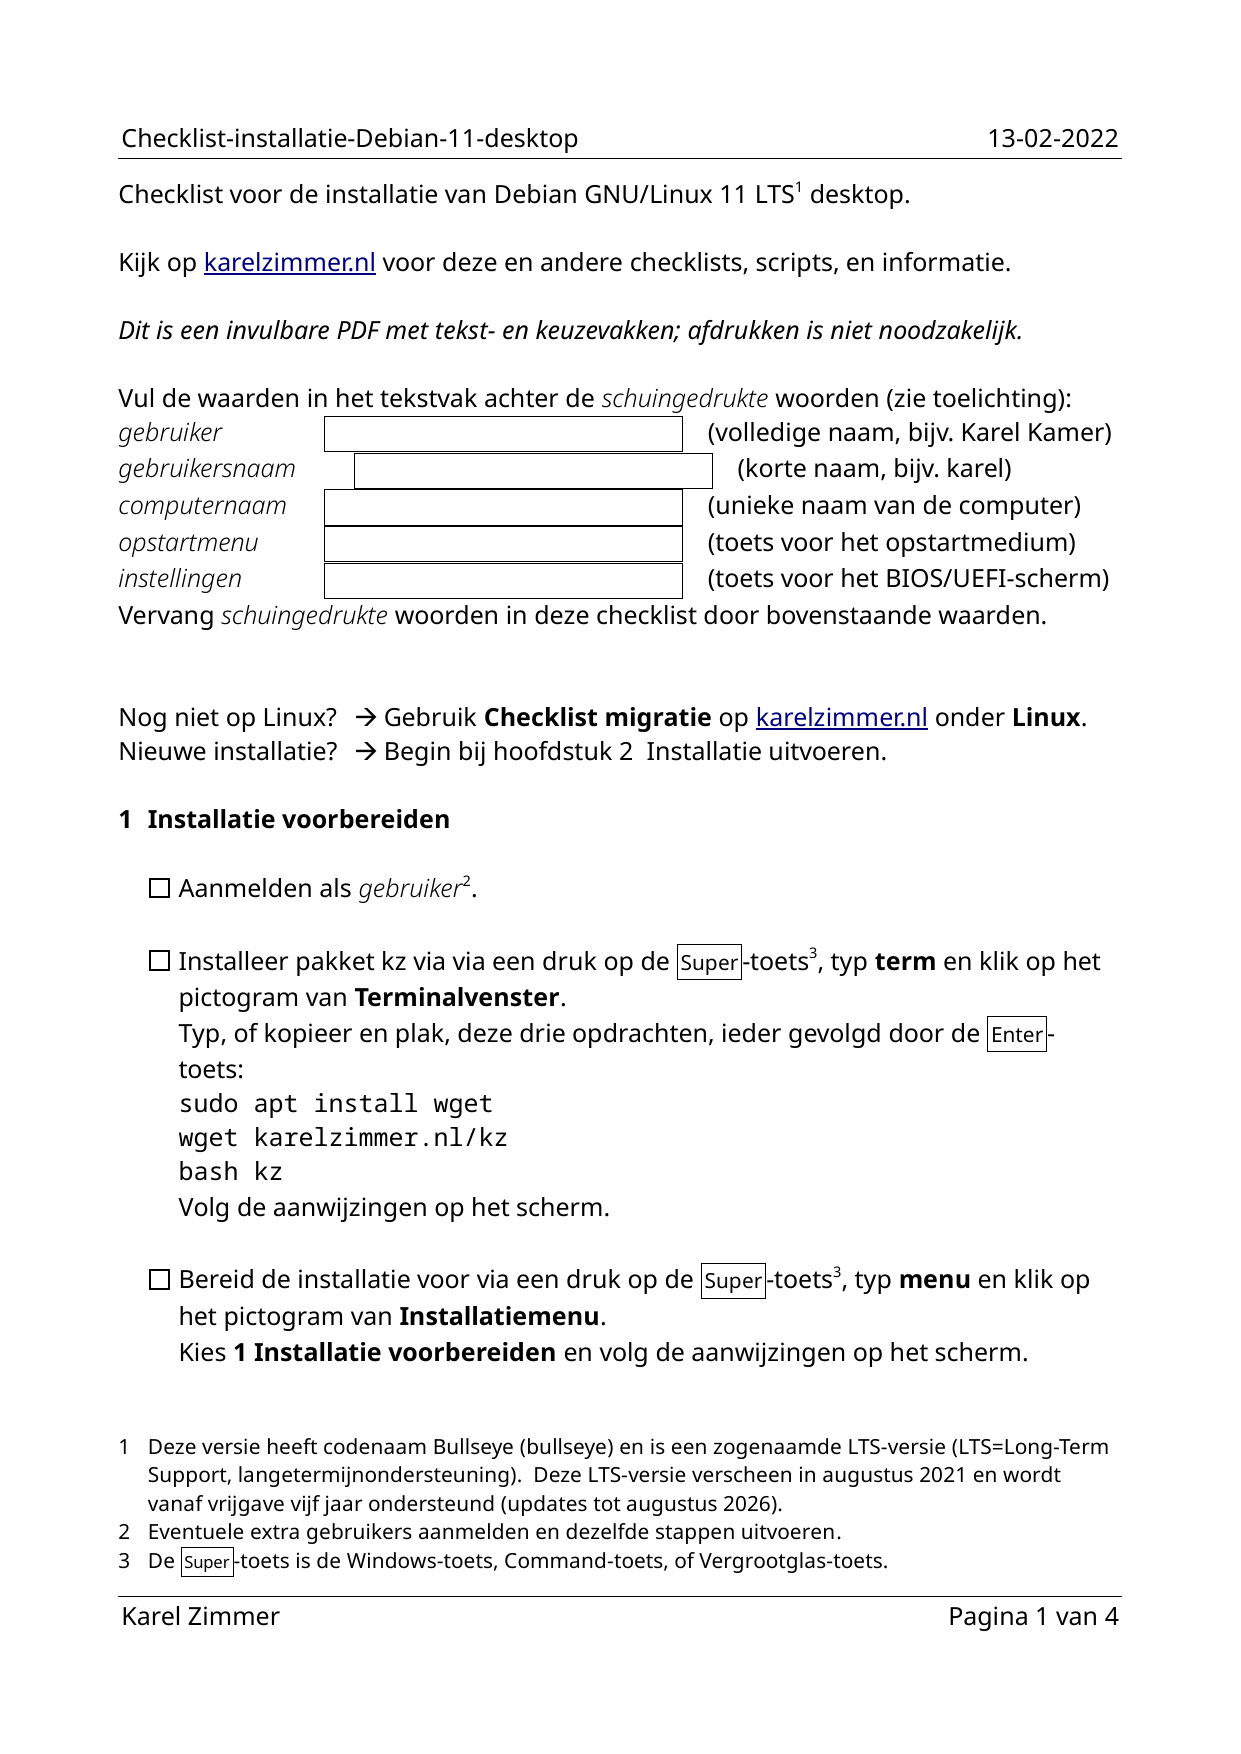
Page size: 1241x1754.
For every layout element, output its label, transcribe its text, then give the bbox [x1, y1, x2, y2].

table_cell [141, 942, 177, 1014]
text computernaam [118, 488, 354, 525]
text Kijk op karelzimmer.nl voor deze en andere checklists, scripts, en informatie. [118, 245, 1122, 279]
text gebruikersnaam (korte naam, bijv. karel) [118, 451, 1122, 488]
list Installatie voorbereiden [118, 802, 1122, 836]
text (unieke naam van de computer) [683, 488, 1122, 525]
table_cell Bereid de installatie voor via een druk op de Super-toets3, typ menu en klik op het pictogram van Installatiemenu. [177, 1261, 1120, 1333]
text Deze versie heeft codenaam Bullseye (bullseye) en is een zogenaamde LTS-versie (LTS=Long-Term Support, langetermijnondersteuning). Deze LTS-versie verscheen in augustus 2021 en wordt vanaf vrijgave vijf jaar ondersteund (updates tot augustus 2026). [118, 1432, 1122, 1517]
table_cell Kies 1 Installatie voorbereiden en volg de aanwijzingen op het scherm. [177, 1334, 1120, 1370]
table_cell Volg de aanwijzingen op het scherm. [177, 1189, 1120, 1225]
table_cell Typ, of kopieer en plak, deze drie opdrachten, ieder gevolgd door de Enter-toets: sudo apt install wget wget karelzimmer.nl/kz bash kz [177, 1015, 1120, 1189]
table_cell [141, 1261, 177, 1333]
table_cell [141, 1225, 177, 1261]
table_cell Installeer pakket kz via via een druk op de Super-toets, typ term en klik op het pictogram van Terminalvenster. [177, 942, 1120, 1014]
text Checklist voor de installatie van Debian GNU/Linux 11 LTS desktop. [118, 177, 1122, 211]
text gebruiker (volledige naam, bijv. Karel Kamer) [118, 415, 1122, 451]
table_header [141, 870, 177, 906]
text Nieuwe installatie?  Begin bij hoofdstuk 2 Installatie uitvoeren. [118, 734, 1122, 768]
text Nog niet op Linux?  Gebruik Checklist migratie op karelzimmer.nl onder Linux. [118, 700, 1122, 734]
table_cell [141, 1015, 177, 1189]
text Dit is een invulbare PDF met tekst- en keuzevakken; afdrukken is niet noodzakelijk. [118, 313, 1122, 347]
table_cell [141, 1189, 177, 1225]
table_cell [141, 1334, 177, 1370]
text (toets voor het opstartmedium) [683, 525, 1122, 561]
text Vervang schuingedrukte woorden in deze checklist door bovenstaande waarden. [118, 598, 1122, 632]
table_header Aanmelden als gebruiker. [177, 870, 1120, 906]
text instellingen (toets voor het BIOS/UEFI-scherm) [118, 561, 1122, 598]
text Vul de waarden in het tekstvak achter de schuingedrukte woorden (zie toelichting): [118, 381, 1122, 415]
table_cell [177, 1225, 1120, 1261]
table_cell [141, 906, 177, 942]
text opstartmenu [118, 525, 324, 561]
table_cell [177, 906, 1120, 942]
